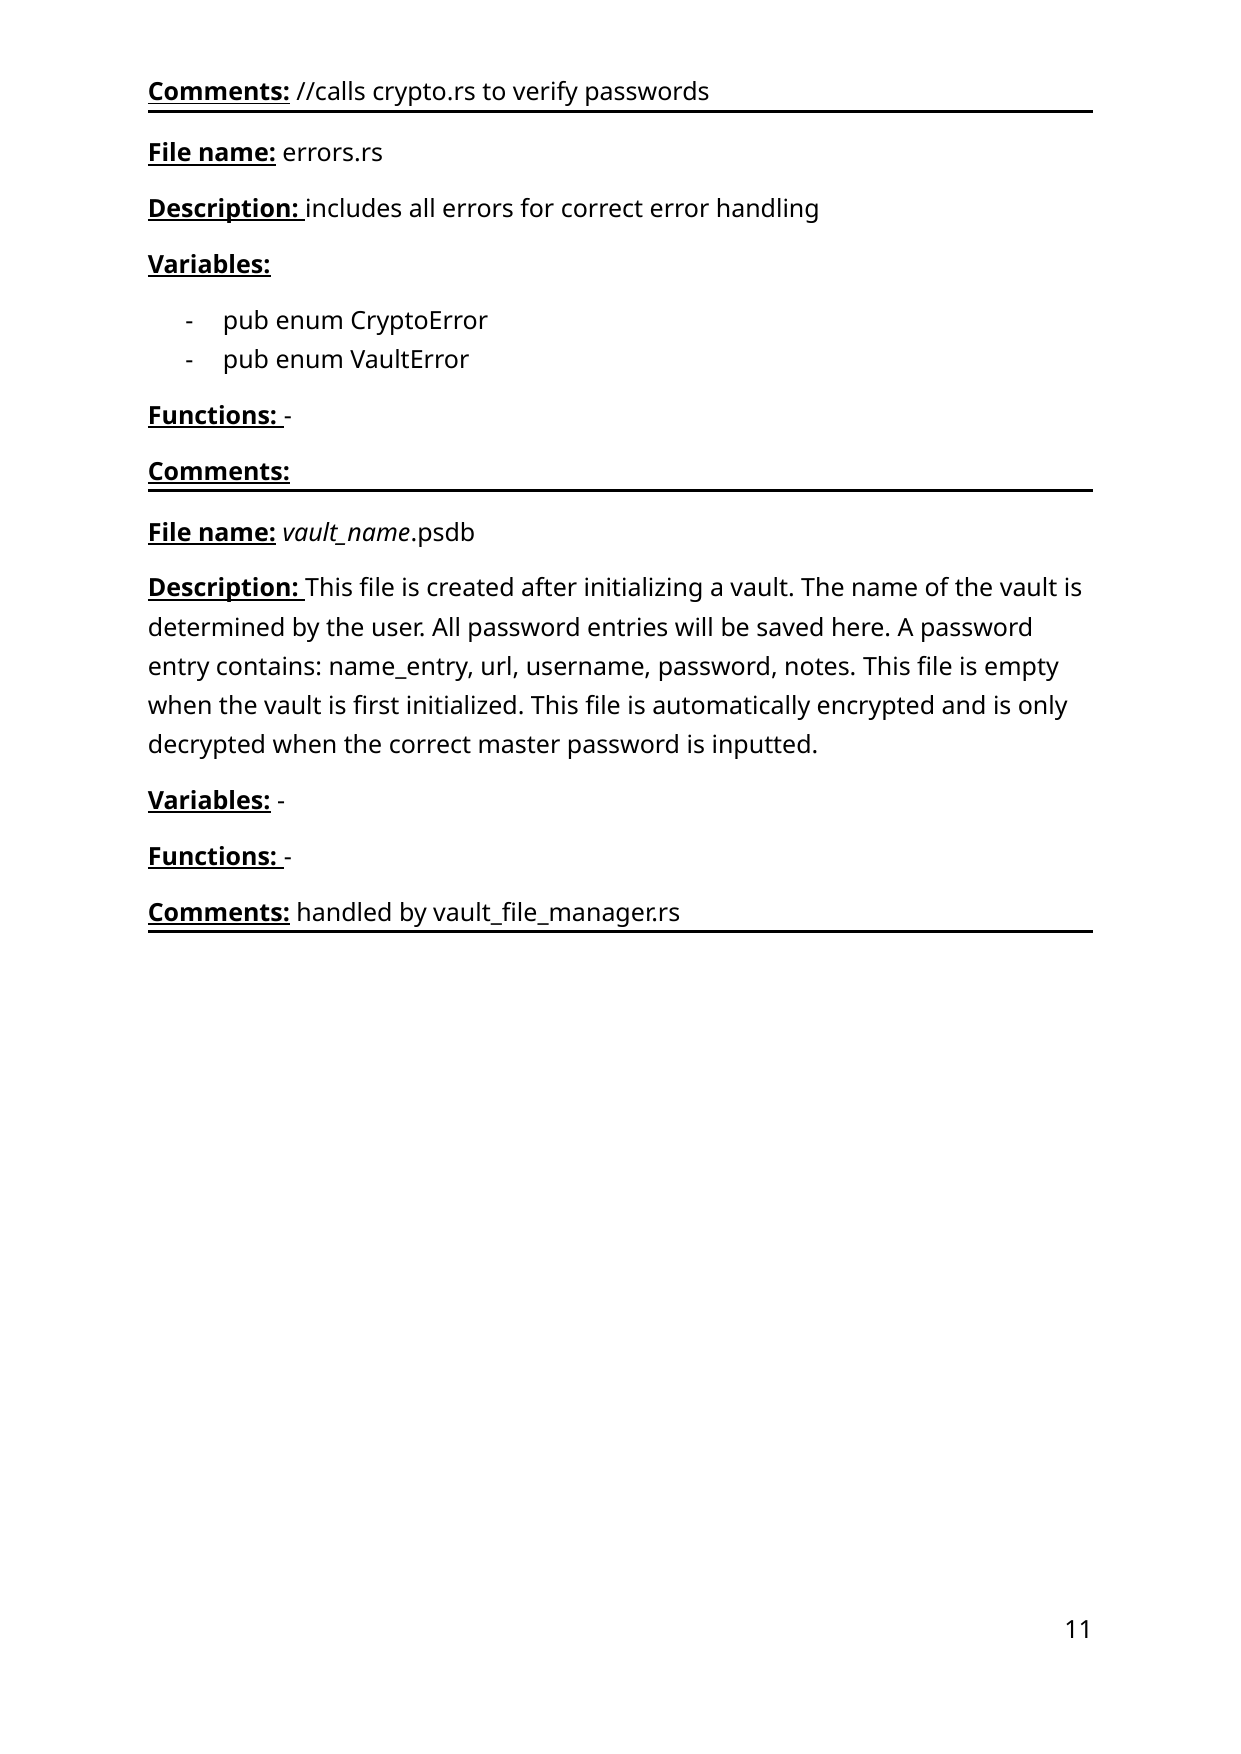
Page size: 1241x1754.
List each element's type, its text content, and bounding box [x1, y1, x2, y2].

text Comments: [148, 453, 1093, 489]
text Functions: - [148, 397, 1093, 431]
text Comments: //calls crypto.rs to verify passwords [148, 74, 1093, 110]
text Variables: - [148, 782, 1093, 817]
text Functions: - [148, 838, 1093, 872]
text Description: This file is created after initializing a vault. The name of the vault is determined by the user. All password entries will be saved here. A password entry contains: name_entry, url, username, password, notes. This file is empty when the vault is first initialized. This file is automatically encrypted and is only decrypted when the correct master password is inputted. [148, 570, 1093, 761]
text Variables: [148, 246, 1093, 281]
list pub enum CryptoError [185, 302, 1093, 336]
text Description: includes all errors for correct error handling [148, 191, 1093, 225]
list pub enum VaultError [185, 341, 1093, 376]
text File name: vault_name.psdb [148, 514, 1093, 548]
text File name: errors.rs [148, 135, 1093, 169]
text Comments: handled by vault_file_manager.rs [148, 894, 1093, 930]
